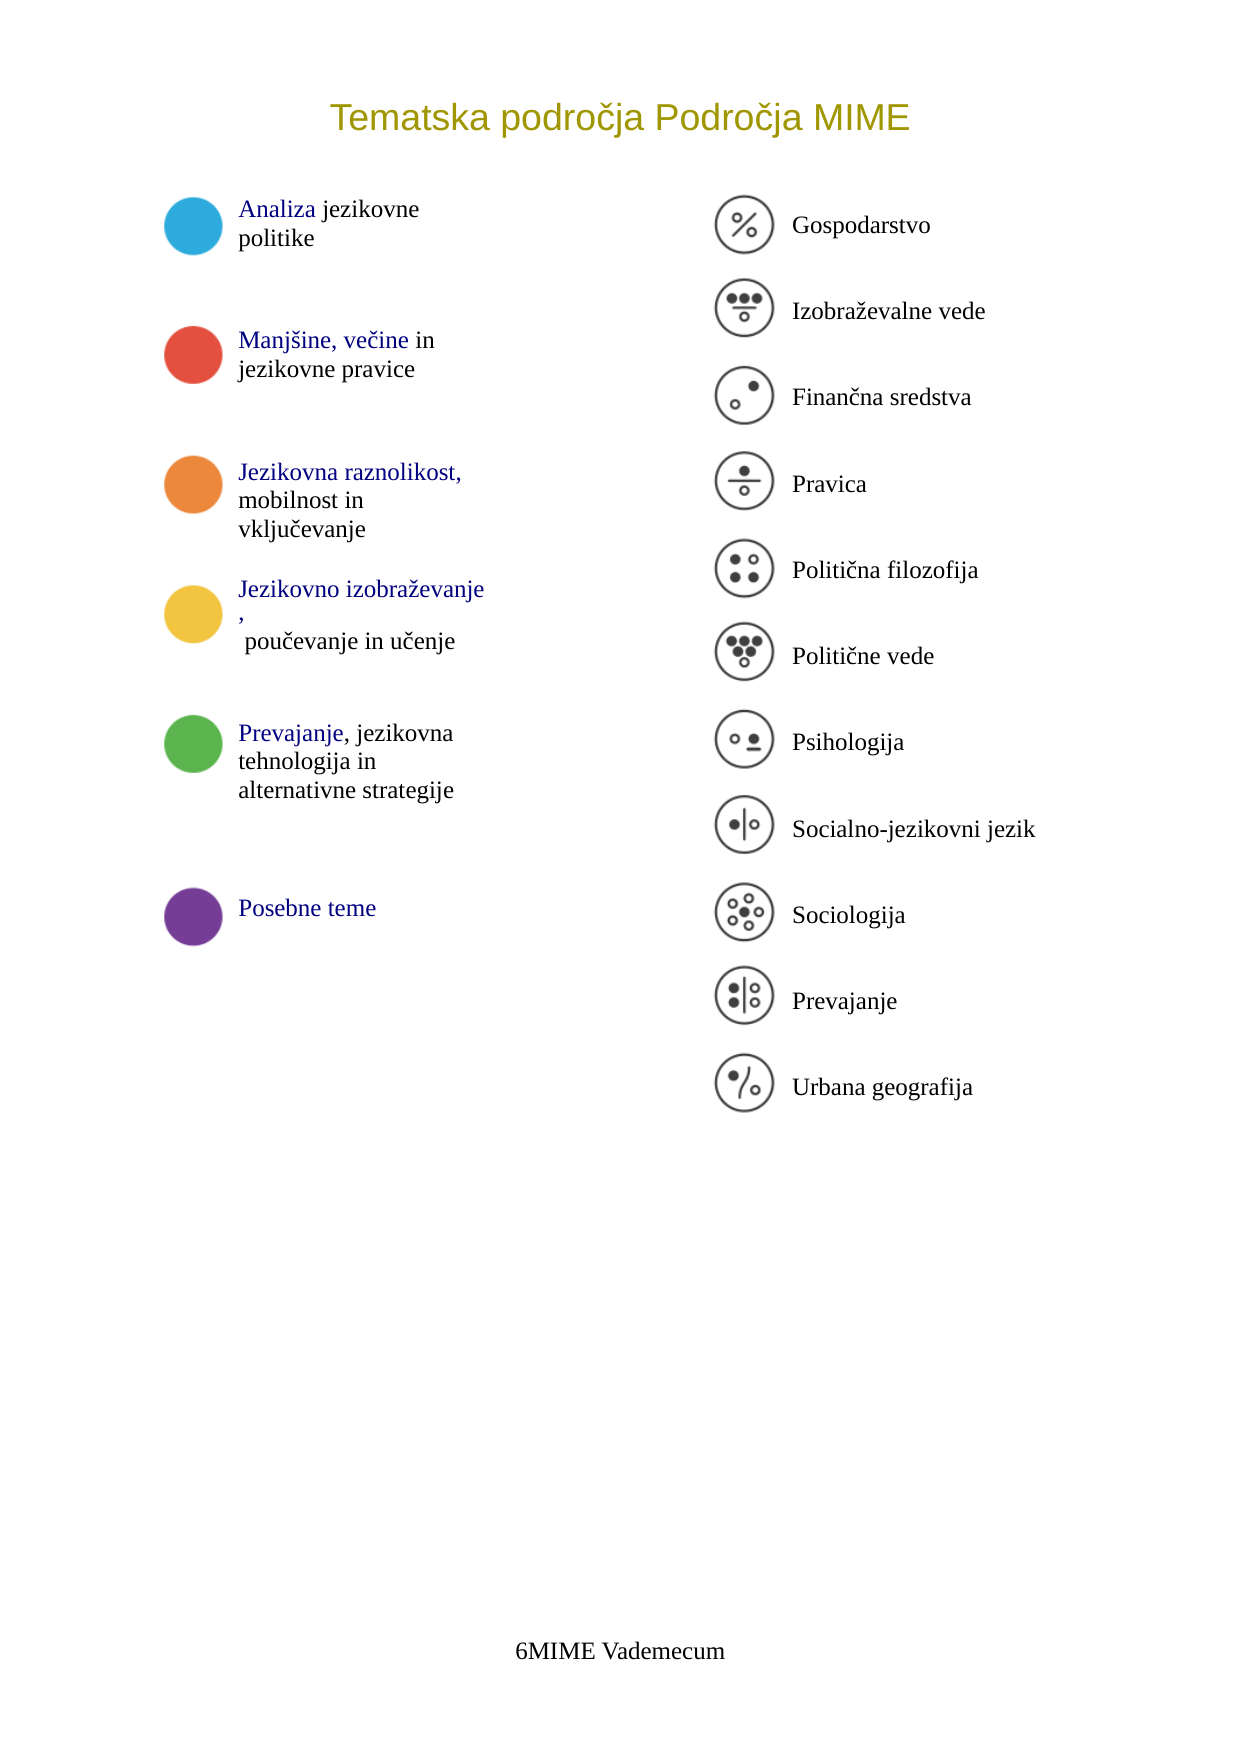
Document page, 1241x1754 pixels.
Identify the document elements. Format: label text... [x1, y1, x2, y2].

text Pravica [792, 469, 1043, 497]
text Socialno-jezikovni jezik [792, 814, 1043, 842]
text Politična filozofija [792, 555, 1043, 584]
text Gospodarstvo [792, 210, 1043, 239]
subtitle Tematska področja Področja MIME [96, 191, 503, 927]
text Sociologija [792, 900, 1043, 929]
text Prevajanje [792, 986, 1043, 1015]
text Psihologija [792, 727, 1043, 756]
picture [693, 191, 792, 1123]
text Finančna sredstva [792, 382, 1043, 411]
subtitle Tematska področja Področja MIME [88, 95, 1152, 138]
text Izobraževalne vede [792, 296, 1043, 325]
text Politične vede [792, 641, 1043, 670]
text Urbana geografija [792, 1072, 1043, 1101]
subtitle Tematska področja Področja MIME [680, 172, 1052, 1230]
picture [113, 179, 239, 957]
